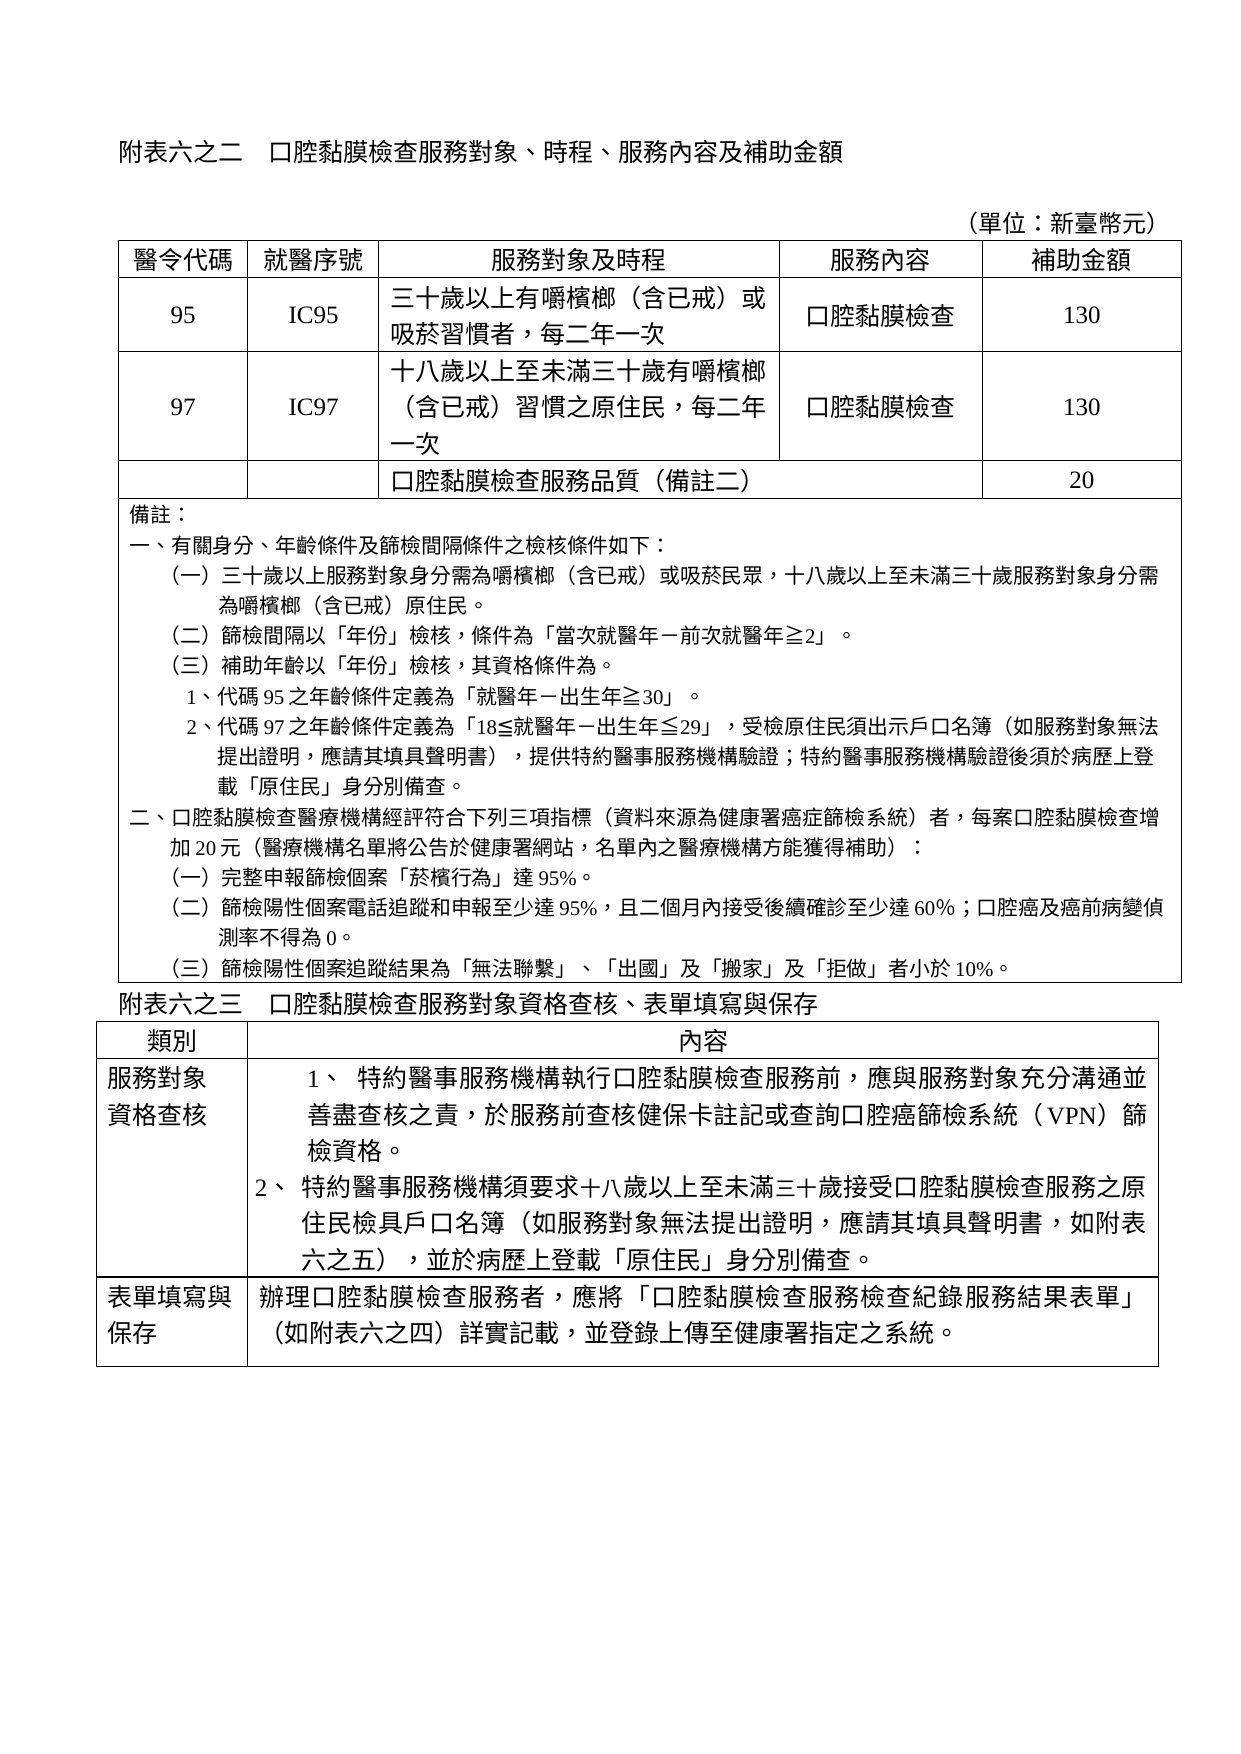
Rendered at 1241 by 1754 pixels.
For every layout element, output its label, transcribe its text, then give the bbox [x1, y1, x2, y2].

table_cell 備註： 一、有關身分、年齡條件及篩檢間隔條件之檢核條件如下： （一）三十歲以上服務對象身分需為嚼檳榔（含已戒）或吸菸民眾，十八歲以上至未滿三十歲服務對象身分需為嚼檳榔（含已戒）原住民。 （二）篩檢間隔以「年份」檢核，條件為「當次就醫年－前次就醫年≧2」。 （三）補助年齡以「年份」檢核，其資格條件為。 1、代碼95之年齡條件定義為「就醫年－出生年≧30」。 2、代碼97之年齡條件定義為「18≦就醫年－出生年≦29」，受檢原住民須出示戶口名簿（如服務對象無法提出證明，應請其填具聲明書），提供特約醫事服務機構驗證；特約醫事服務機構驗證後須於病歷上登載「原住民」身分別備查。 二、口腔黏膜檢查醫療機構經評符合下列三項指標（資料來源為健康署癌症篩檢系統）者，每案口腔黏膜檢查增加20元（醫療機構名單將公告於健康署網站，名單內之醫療機構方能獲得補助）： （一）完整申報篩檢個案「菸檳行為」達95%。 （二）篩檢陽性個案電話追蹤和申報至少達95%，且二個月內接受後續確診至少達60％；口腔癌及癌前病變偵測率不得為0。 （三）篩檢陽性個案追蹤結果為「無法聯繫」、「出國」及「搬家」及「拒做」者小於10%。 [119, 499, 1181, 982]
text 附表六之三 口腔黏膜檢查服務對象資格查核、表單填寫與保存 [118, 983, 1137, 1021]
table_header 類別 [97, 1022, 247, 1058]
text 附表六之二 口腔黏膜檢查服務對象、時程、服務內容及補助金額 [118, 133, 1137, 169]
table_cell 醫令代碼 [119, 241, 247, 277]
table_cell 130 [983, 278, 1181, 351]
table_cell 表單填寫與保存 [97, 1278, 247, 1366]
table_cell 補助金額 [983, 241, 1181, 277]
table_cell 130 [983, 352, 1181, 460]
table_cell 口腔黏膜檢查 [780, 352, 982, 460]
table_cell [248, 461, 378, 498]
table_cell 口腔黏膜檢查服務品質（備註二） [379, 461, 982, 498]
table_cell 95 [119, 278, 247, 351]
table_cell [119, 461, 247, 498]
table_cell 十八歲以上至未滿三十歲有嚼檳榔（含已戒）習慣之原住民，每二年一次 [379, 352, 779, 460]
table_cell IC97 [248, 352, 378, 460]
table_cell 服務內容 [780, 241, 982, 277]
table_cell 三十歲以上有嚼檳榔（含已戒）或吸菸習慣者，每二年一次 [379, 278, 779, 351]
table_cell IC95 [248, 278, 378, 351]
table_cell 辦理口腔黏膜檢查服務者，應將「口腔黏膜檢查服務檢查紀錄服務結果表單」（如附表六之四）詳實記載，並登錄上傳至健康署指定之系統。 [248, 1278, 1158, 1366]
table_cell 97 [119, 352, 247, 460]
table_cell 口腔黏膜檢查 [780, 278, 982, 351]
table_header （單位：新臺幣元） [118, 205, 1181, 240]
table_cell 20 [983, 461, 1181, 498]
table_header 內容 [248, 1022, 1158, 1058]
table_cell 服務對象 資格查核 [97, 1059, 247, 1276]
table_cell 就醫序號 [248, 241, 378, 277]
table_cell 特約醫事服務機構執行口腔黏膜檢查服務前，應與服務對象充分溝通並善盡查核之責，於服務前查核健保卡註記或查詢口腔癌篩檢系統（VPN）篩檢資格。 特約醫事服務機構須要求十八歲以上至未滿三十歲接受口腔黏膜檢查服務之原住民檢具戶口名簿（如服務對象無法提出證明，應請其填具聲明書，如附表六之五），並於病歷上登載「原住民」身分別備查。 [248, 1059, 1158, 1276]
table_cell 服務對象及時程 [379, 241, 779, 277]
